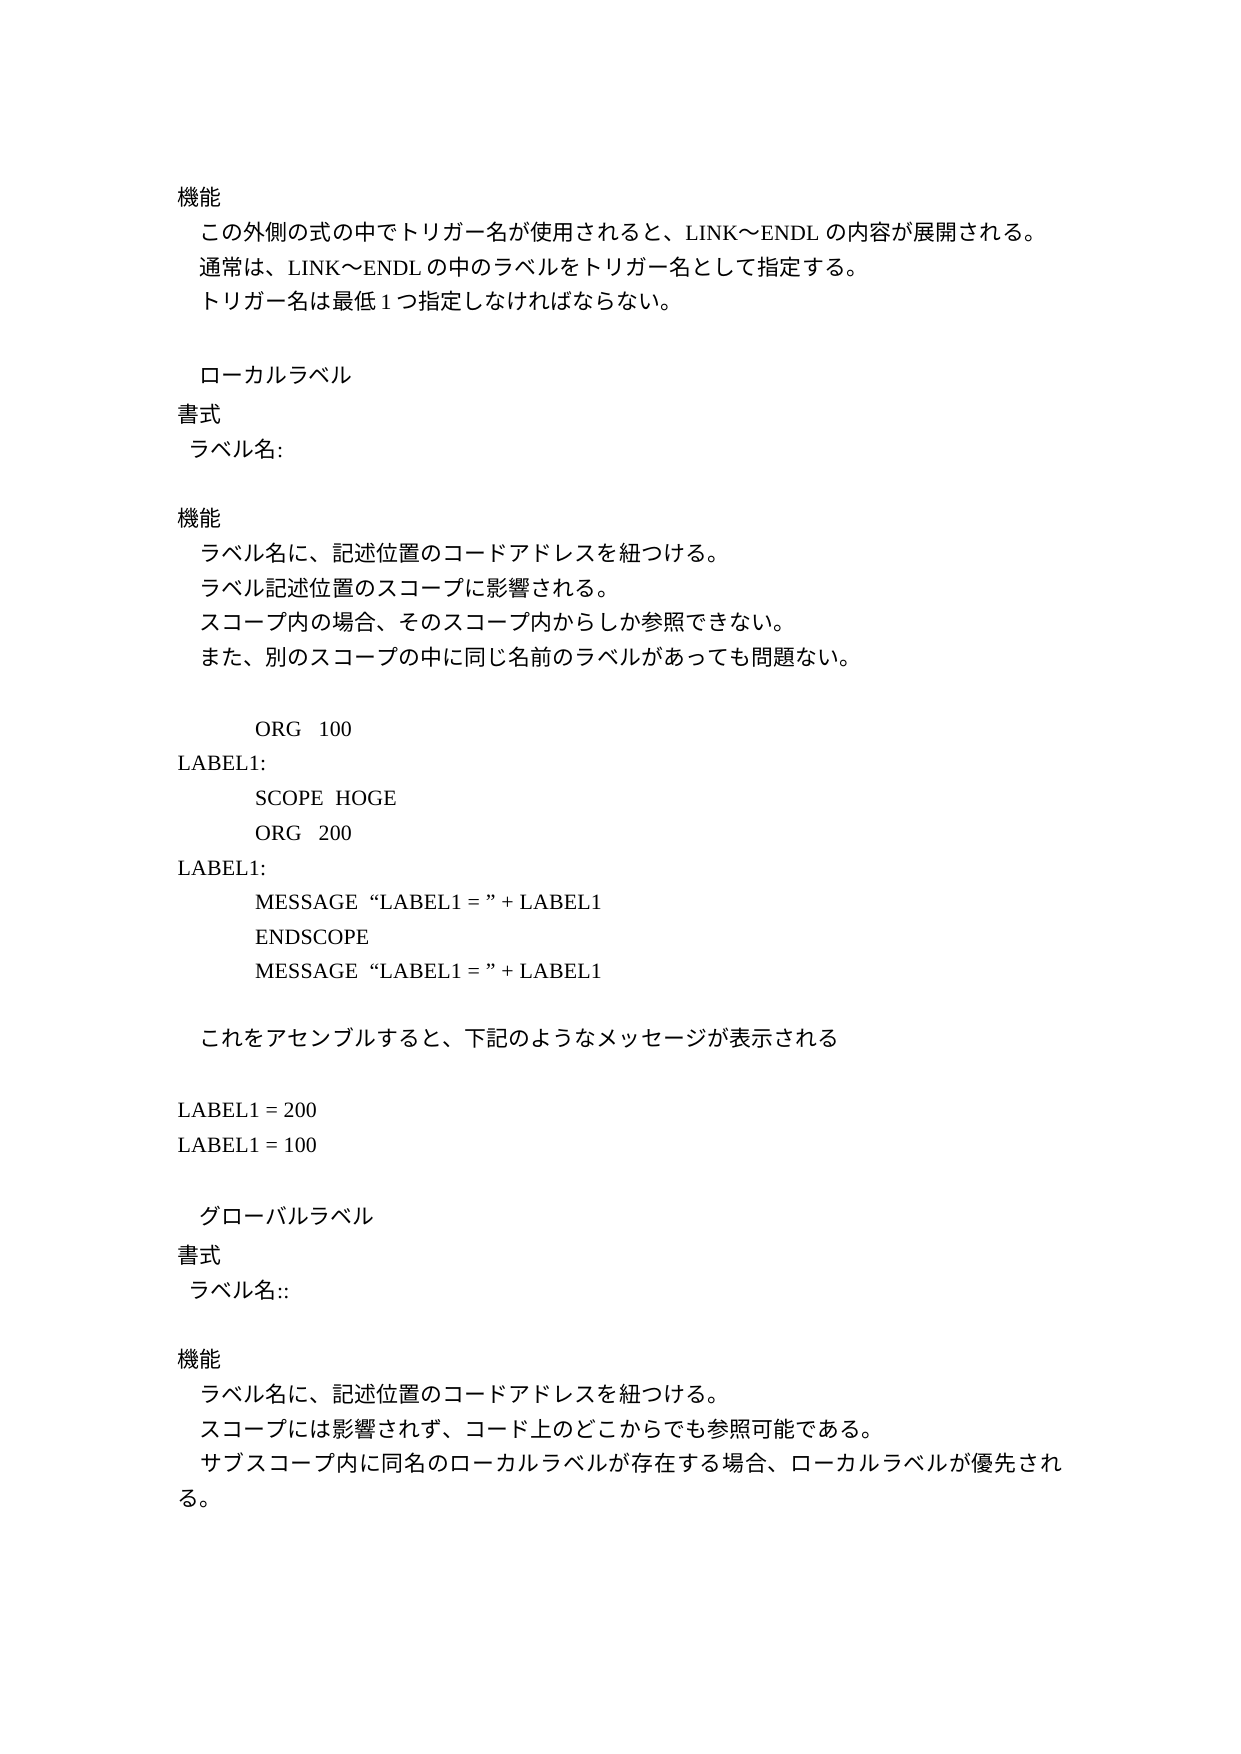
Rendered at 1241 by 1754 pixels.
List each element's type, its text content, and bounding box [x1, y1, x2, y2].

text MESSAGE “LABEL1 = ” + LABEL1 [255, 949, 1063, 984]
text ラベル記述位置のスコープに影響される。 [177, 567, 1063, 602]
text MESSAGE “LABEL1 = ” + LABEL1 [255, 880, 1063, 914]
text トリガー名は最低1つ指定しなければならない。 [177, 281, 1063, 316]
text ラベル名に、記述位置のコードアドレスを紐つける。 [177, 1374, 1063, 1409]
text 書式 [177, 394, 1063, 429]
text グローバルラベル [199, 1196, 1063, 1231]
text ORG 100 [255, 706, 1063, 741]
text ラベル名に、記述位置のコードアドレスを紐つける。 [177, 533, 1063, 567]
text LABEL1 = 100 [177, 1122, 1063, 1157]
text ENDSCOPE [255, 914, 1063, 949]
text 機能 [177, 1339, 1063, 1374]
text この外側の式の中でトリガー名が使用されると、LINK～ENDL の内容が展開される。 [177, 212, 1063, 247]
text 機能 [177, 498, 1063, 533]
text これをアセンブルすると、下記のようなメッセージが表示される [177, 1018, 1063, 1053]
text スコープには影響されず、コード上のどこからでも参照可能である。 [177, 1409, 1063, 1443]
text ラベル名:: [177, 1270, 1063, 1305]
text ORG 200 [255, 810, 1063, 845]
text また、別のスコープの中に同じ名前のラベルがあっても問題ない。 [177, 637, 1063, 672]
text 書式 [177, 1235, 1063, 1270]
text LABEL1: [177, 741, 1063, 776]
text SCOPE HOGE [255, 776, 1063, 810]
text LABEL1 = 200 [177, 1088, 1063, 1122]
text 機能 [177, 177, 1063, 212]
text サブスコープ内に同名のローカルラベルが存在する場合、ローカルラベルが優先される。 [177, 1443, 1063, 1513]
text スコープ内の場合、そのスコープ内からしか参照できない。 [177, 602, 1063, 637]
text ローカルラベル [199, 355, 1063, 390]
text ラベル名: [177, 429, 1063, 463]
text LABEL1: [177, 845, 1063, 880]
text 通常は、LINK～ENDLの中のラベルをトリガー名として指定する。 [177, 247, 1063, 281]
